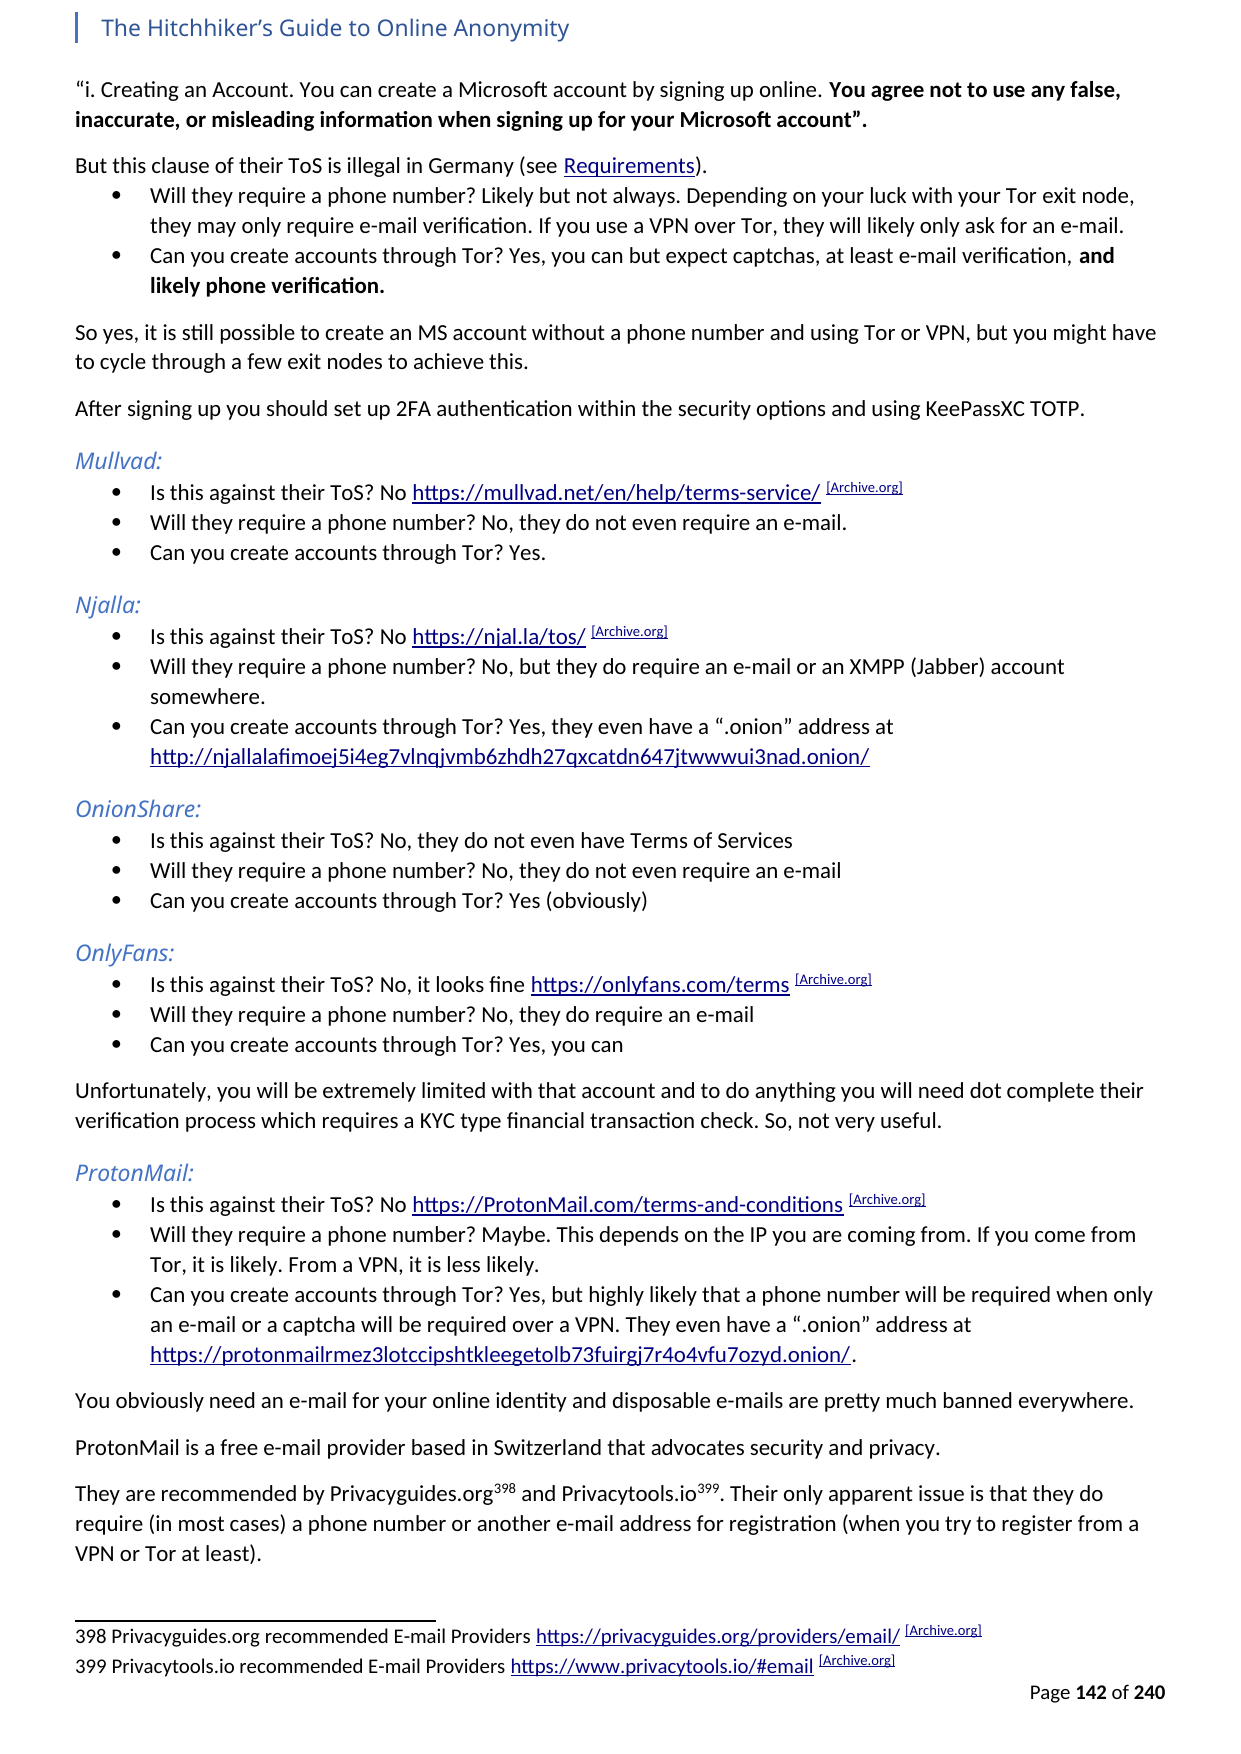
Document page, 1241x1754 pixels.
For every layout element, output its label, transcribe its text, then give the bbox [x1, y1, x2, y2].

text So yes, it is still possible to create an MS account without a phone number and using Tor or VPN, but you might have to cycle through a few exit nodes to achieve this. [75, 318, 1165, 376]
text They are recommended by Privacyguides.org and Privacytools.io. Their only apparent issue is that they do require (in most cases) a phone number or another e-mail address for registration (when you try to register from a VPN or Tor at least). [75, 1479, 1165, 1567]
text Privacytools.io recommended E-mail Providers https://www.privacytools.io/#email [Archive.org] [75, 1651, 1165, 1679]
subtitle OnlyFans: [75, 936, 1165, 968]
subtitle ProtonMail: [75, 1157, 1165, 1188]
subtitle Mullvad: [75, 445, 1165, 476]
text But this clause of their ToS is illegal in Germany (see Requirements). [75, 151, 1165, 179]
list Is this against their ToS? No, they do not even have Terms of Services [112, 826, 1165, 854]
list Will they require a phone number? Maybe. This depends on the IP you are coming from. If you come from Tor, it is likely. From a VPN, it is less likely. [112, 1220, 1165, 1278]
text “i. Creating an Account. You can create a Microsoft account by signing up online. You agree not to use any false, inaccurate, or misleading information when signing up for your Microsoft account”. [75, 75, 1165, 133]
list Can you create accounts through Tor? Yes. [112, 538, 1165, 566]
text Unfortunately, you will be extremely limited with that account and to do anything you will need dot complete their verification process which requires a KYC type financial transaction check. So, not very useful. [75, 1076, 1165, 1134]
list Will they require a phone number? No, but they do require an e-mail or an XMPP (Jabber) account somewhere. [112, 652, 1165, 710]
list Is this against their ToS? No https://ProtonMail.com/terms-and-conditions [Archive.org] [112, 1190, 1165, 1218]
list Will they require a phone number? No, they do not even require an e-mail. [112, 508, 1165, 536]
list Can you create accounts through Tor? Yes, but highly likely that a phone number will be required when only an e-mail or a captcha will be required over a VPN. They even have a “.onion” address at https://protonmailrmez3lotccipshtkleegetolb73fuirgj7r4o4vfu7ozyd.onion/. [112, 1280, 1165, 1368]
list Will they require a phone number? No, they do require an e-mail [112, 1000, 1165, 1028]
list Can you create accounts through Tor? Yes, they even have a “.onion” address at http://njallalafimoej5i4eg7vlnqjvmb6zhdh27qxcatdn647jtwwwui3nad.onion/ [112, 712, 1165, 770]
list Is this against their ToS? No https://mullvad.net/en/help/terms-service/ [Archive.org] [112, 478, 1165, 506]
list Is this against their ToS? No https://njal.la/tos/ [Archive.org] [112, 622, 1165, 650]
subtitle OnionShare: [75, 792, 1165, 824]
list Will they require a phone number? Likely but not always. Depending on your luck with your Tor exit node, they may only require e-mail verification. If you use a VPN over Tor, they will likely only ask for an e-mail. [112, 181, 1165, 239]
list Can you create accounts through Tor? Yes (obviously) [112, 886, 1165, 914]
list Can you create accounts through Tor? Yes, you can [112, 1030, 1165, 1058]
text After signing up you should set up 2FA authentication within the security options and using KeePassXC TOTP. [75, 394, 1165, 422]
subtitle Njalla: [75, 589, 1165, 620]
list Will they require a phone number? No, they do not even require an e-mail [112, 856, 1165, 884]
list Is this against their ToS? No, it looks fine https://onlyfans.com/terms [Archive.org] [112, 970, 1165, 998]
list Can you create accounts through Tor? Yes, you can but expect captchas, at least e-mail verification, and likely phone verification. [112, 241, 1165, 299]
text Privacyguides.org recommended E-mail Providers https://privacyguides.org/providers/email/ [Archive.org] [75, 1621, 1165, 1649]
text You obviously need an e-mail for your online identity and disposable e-mails are pretty much banned everywhere. [75, 1386, 1165, 1414]
text ProtonMail is a free e-mail provider based in Switzerland that advocates security and privacy. [75, 1433, 1165, 1461]
